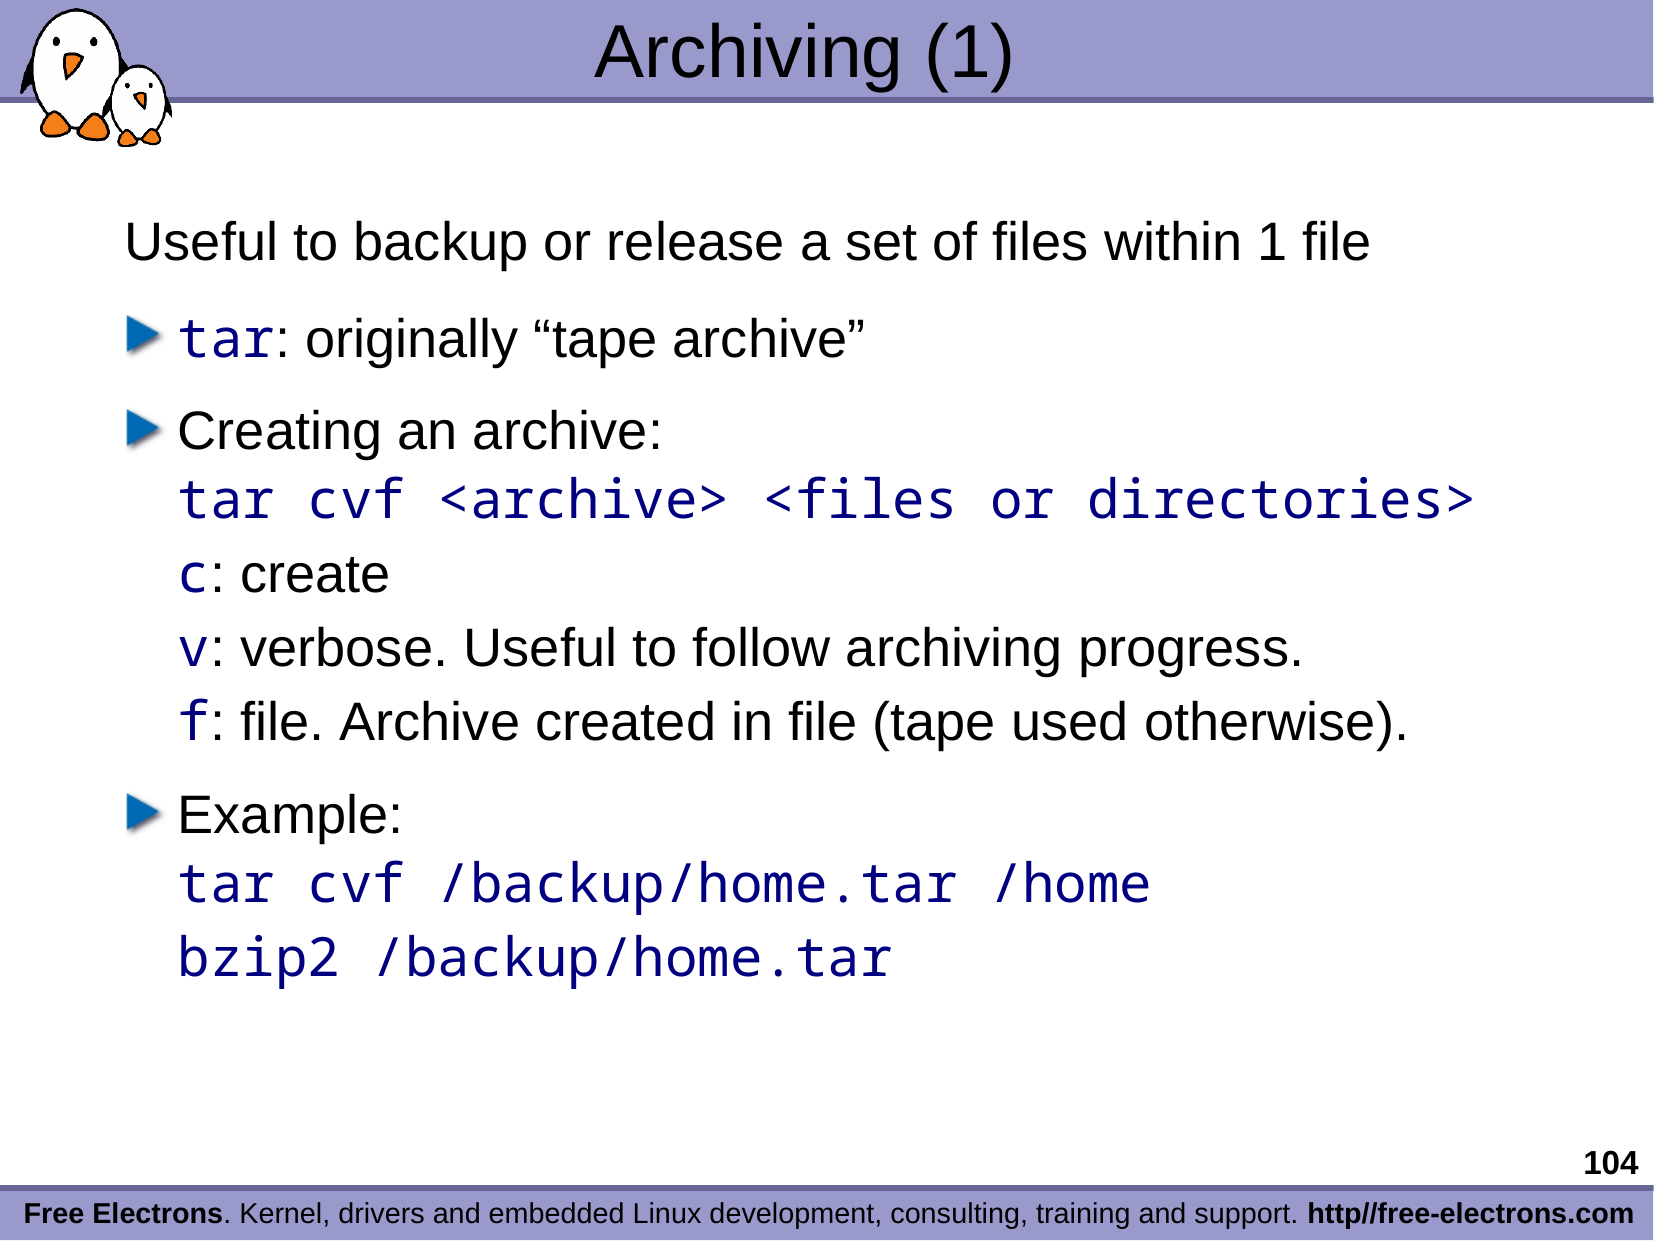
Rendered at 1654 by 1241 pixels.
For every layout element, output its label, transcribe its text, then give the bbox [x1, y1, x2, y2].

list Useful to backup or release a set of files within 1 file tar: originally “tape archive” Creating an archive: tar cvf <archive> <files or directories> c: create v: verbose. Useful to follow archiving progress. f: file. Archive created in file (tape used otherwise). Example: tar cvf /backup/home.tar /home bzip2 /backup/home.tar [106, 211, 1519, 1018]
title Archiving (1) [60, 0, 1551, 104]
picture [20, 8, 172, 147]
